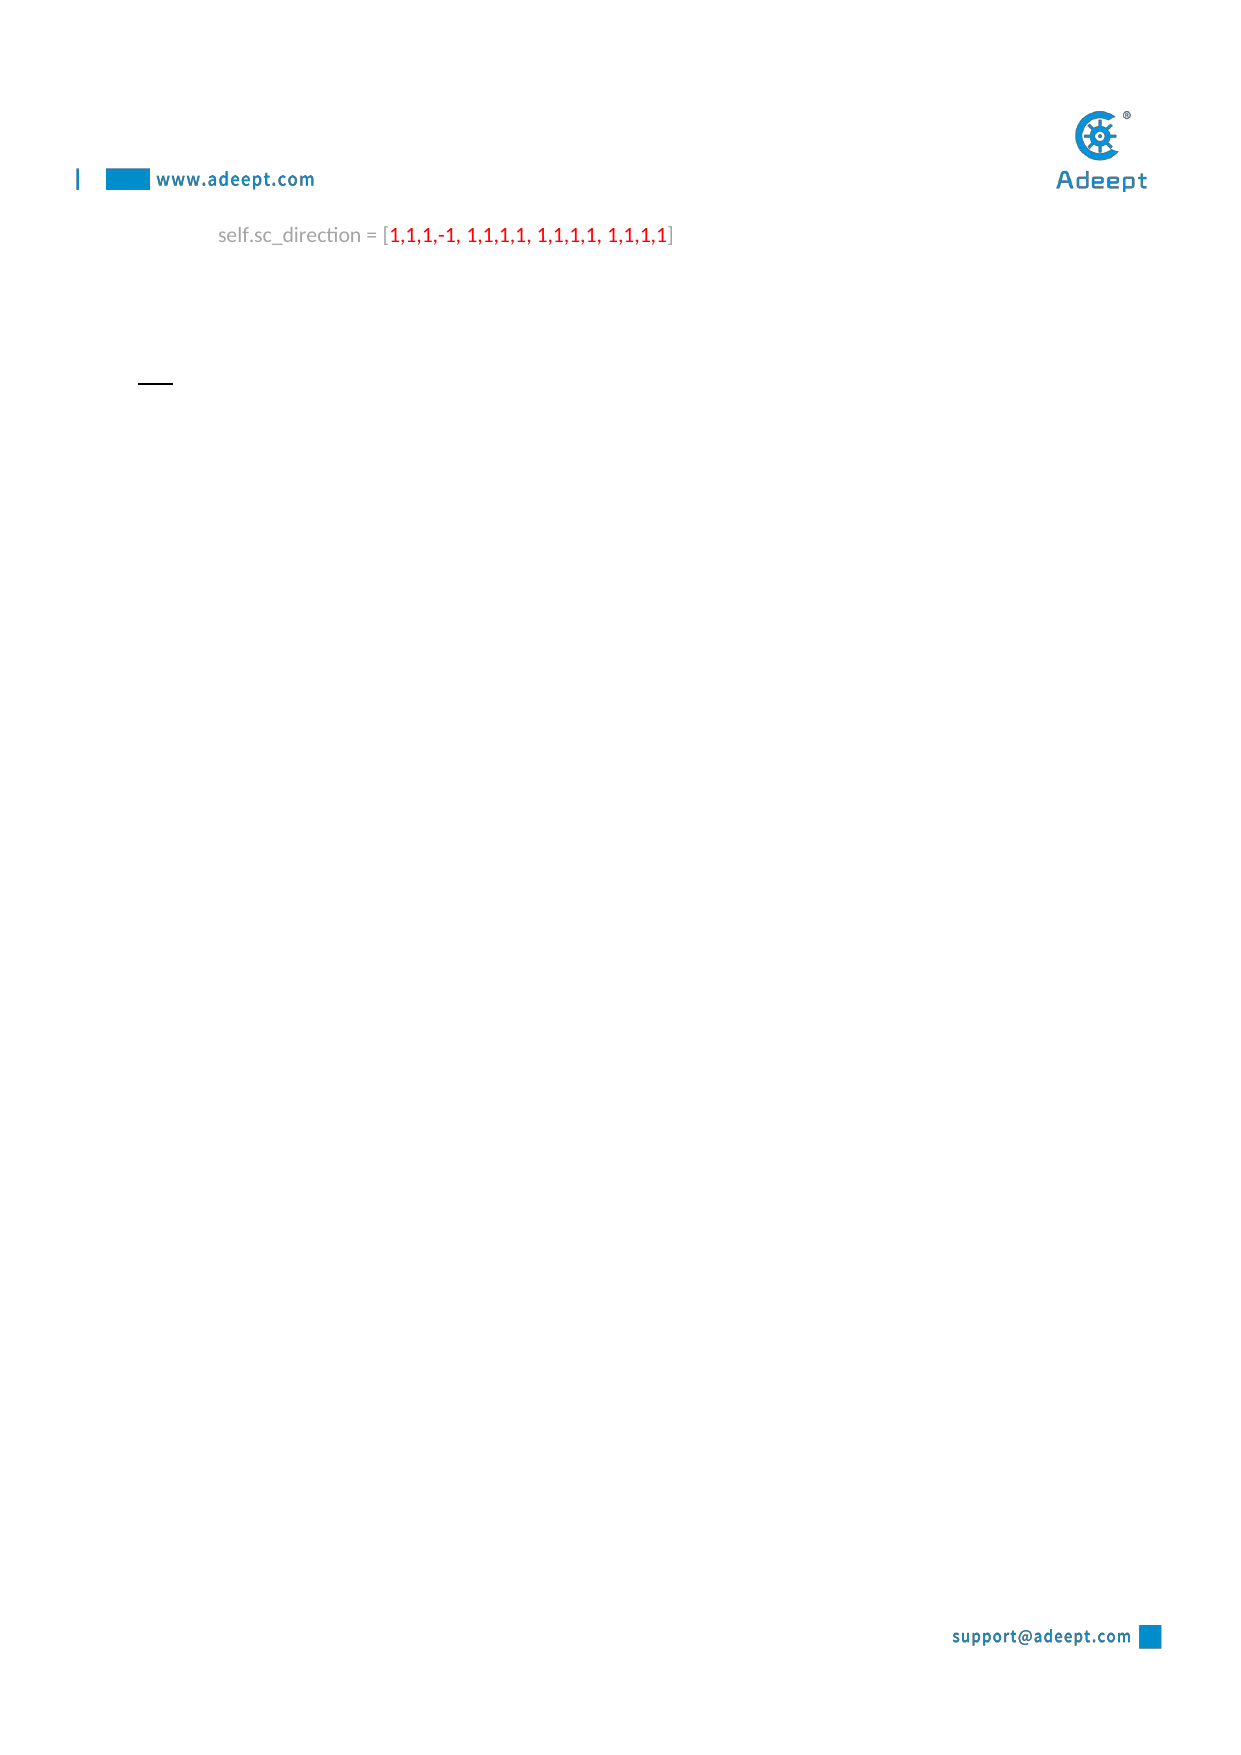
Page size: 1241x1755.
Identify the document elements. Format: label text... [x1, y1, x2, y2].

picture [1056, 111, 1147, 192]
picture [75, 167, 343, 191]
picture [947, 1625, 1139, 1649]
text self.sc_direction = [1,1,1,-1, 1,1,1,1, 1,1,1,1, 1,1,1,1] [185, 221, 1121, 248]
